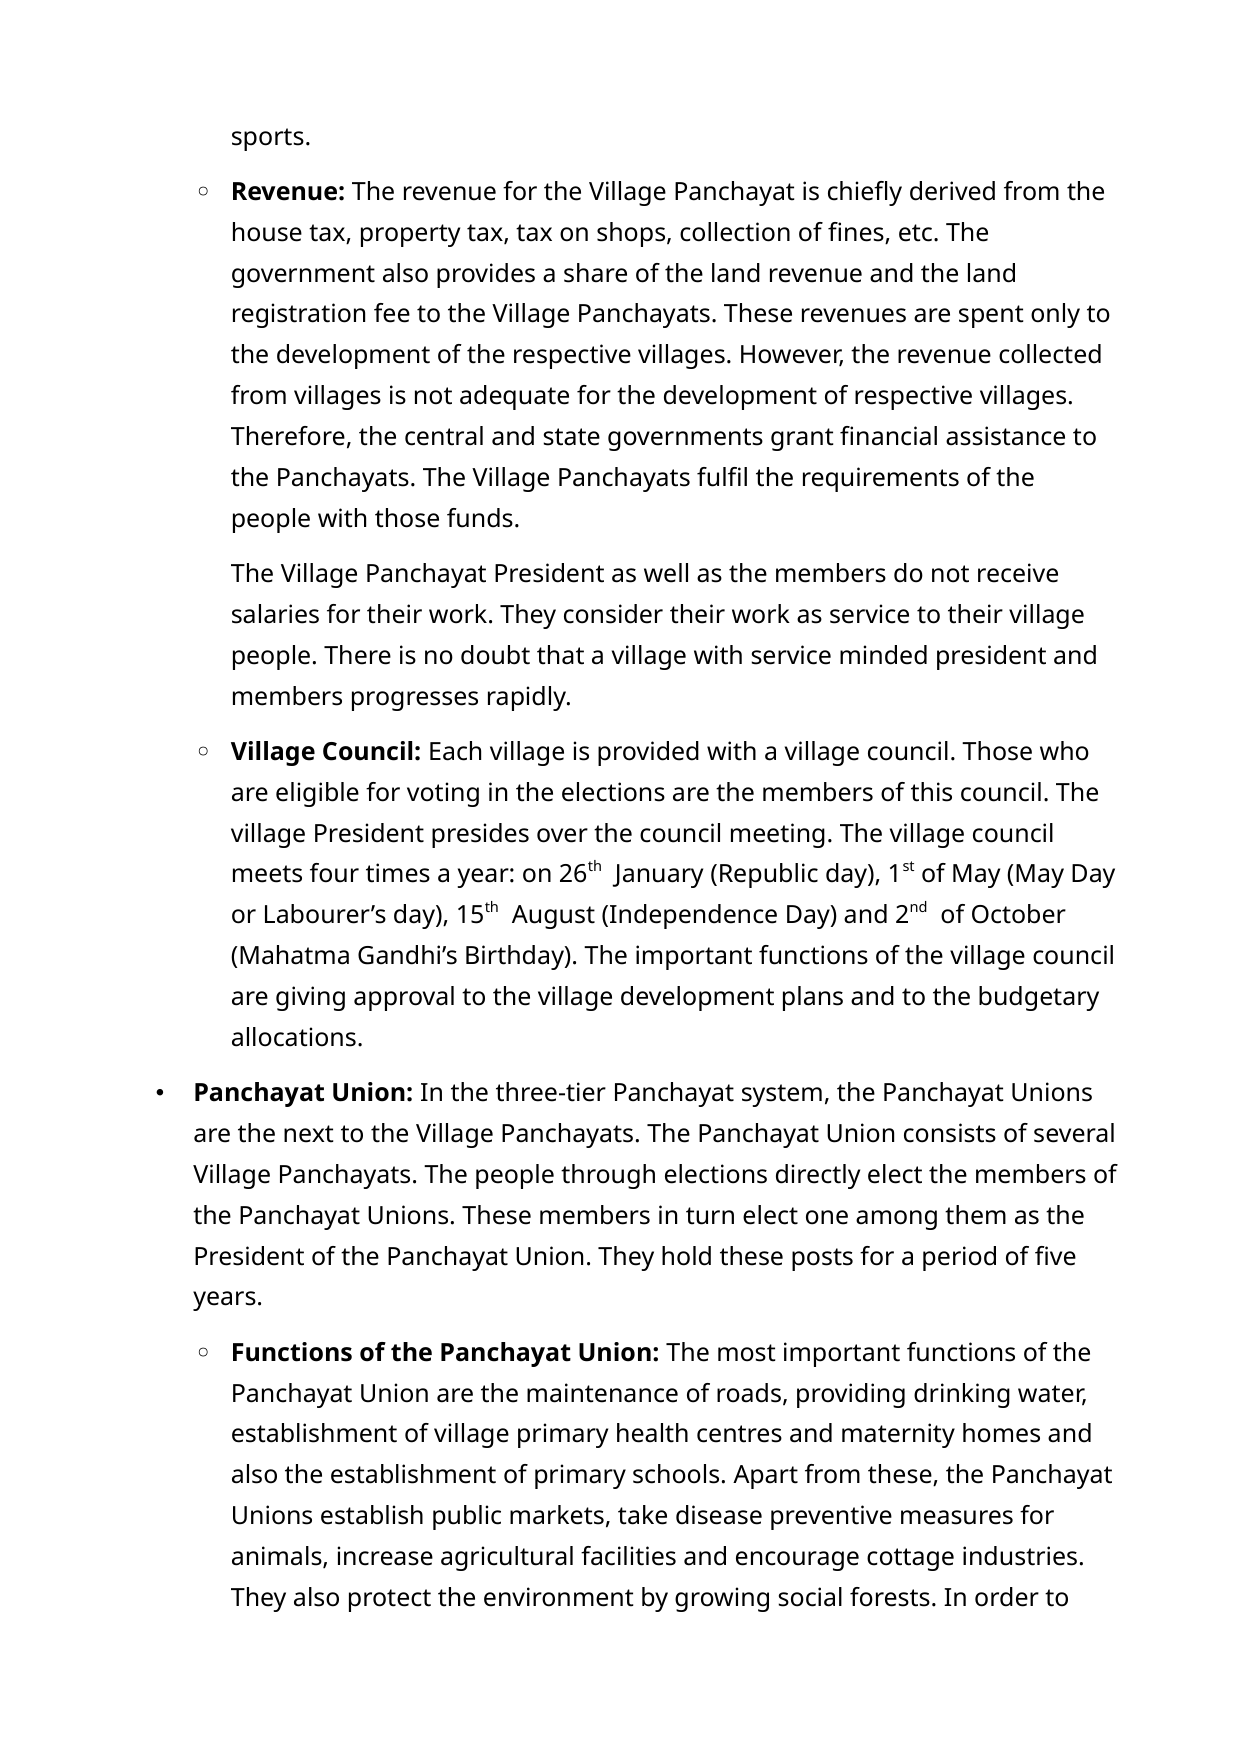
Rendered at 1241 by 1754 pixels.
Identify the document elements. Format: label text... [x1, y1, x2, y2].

list The Village Panchayat President as well as the members do not receive salaries for their work. They consider their work as service to their village people. There is no doubt that a village with service minded president and members progresses rapidly. [193, 556, 1122, 712]
list Panchayat Union: In the three-tier Panchayat system, the Panchayat Unions are the next to the Village Panchayats. The Panchayat Union consists of several Village Panchayats. The people through elections directly elect the members of the Panchayat Unions. These members in turn elect one among them as the President of the Panchayat Union. They hold these posts for a period of five years. [156, 1075, 1122, 1313]
list Revenue: The revenue for the Village Panchayat is chiefly derived from the house tax, property tax, tax on shops, collection of fines, etc. The government also provides a share of the land revenue and the land registration fee to the Village Panchayats. These revenues are spent only to the development of the respective villages. However, the revenue collected from villages is not adequate for the development of respective villages. Therefore, the central and state governments grant financial assistance to the Panchayats. The Village Panchayats fulfil the requirements of the people with those funds. [193, 173, 1122, 534]
list sports. [193, 118, 1122, 152]
list Functions of the Panchayat Union: The most important functions of the Panchayat Union are the maintenance of roads, providing drinking water, establishment of village primary health centres and maternity homes and also the establishment of primary schools. Apart from these, the Panchayat Unions establish public markets, take disease preventive measures for animals, increase agricultural facilities and encourage cottage industries. They also protect the environment by growing social forests. In order to [193, 1334, 1122, 1613]
list Village Council: Each village is provided with a village council. Those who are eligible for voting in the elections are the members of this council. The village President presides over the council meeting. The village council meets four times a year: on 26th January (Republic day), 1st of May (May Day or Labourer’s day), 15th August (Independence Day) and 2nd of October (Mahatma Gandhi’s Birthday). The important functions of the village council are giving approval to the village development plans and to the budgetary allocations. [193, 733, 1122, 1053]
